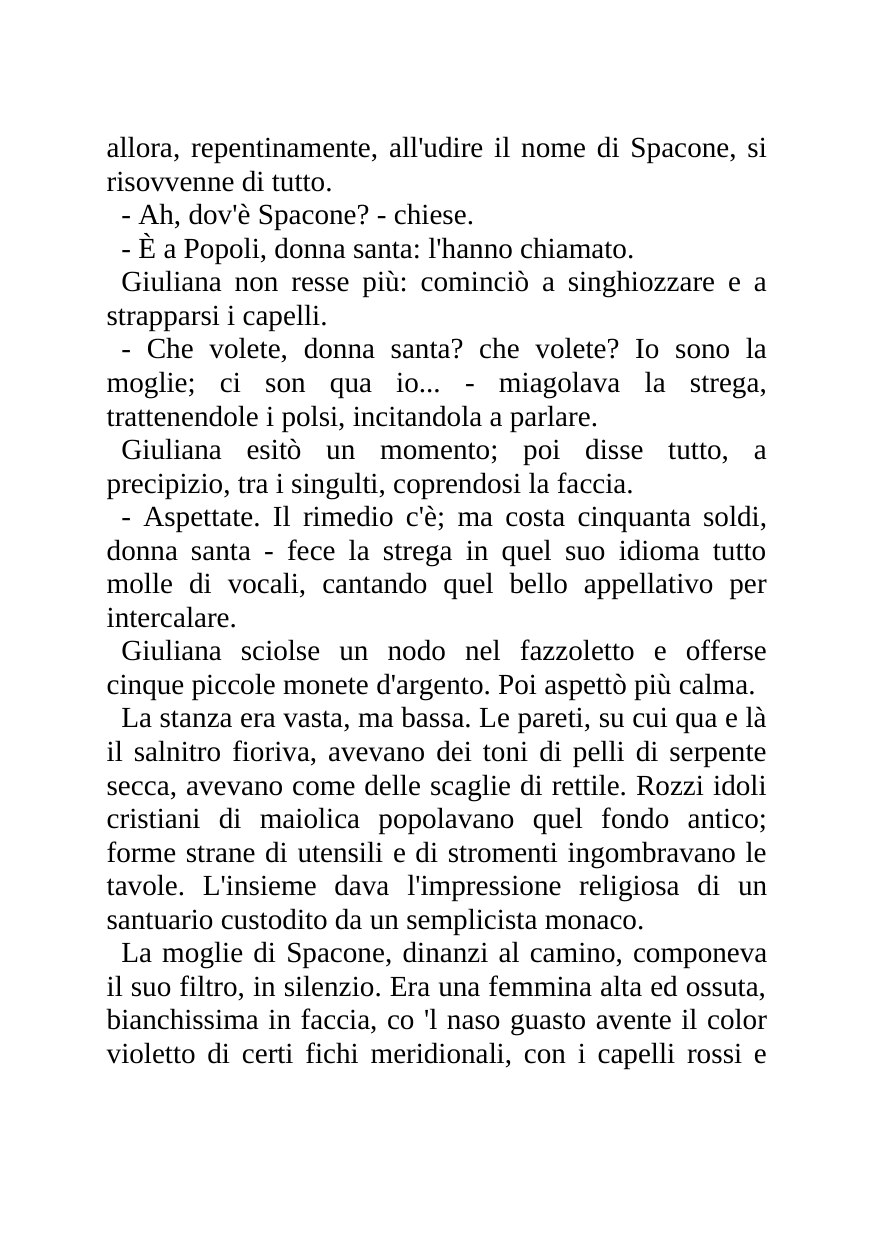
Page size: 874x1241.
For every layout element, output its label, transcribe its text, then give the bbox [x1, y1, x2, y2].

text - Aspettate. Il rimedio c'è; ma costa cinquanta soldi, donna santa - fece la strega in quel suo idioma tutto molle di vocali, cantando quel bello appellativo per intercalare. [106, 499, 768, 633]
text La moglie di Spacone, dinanzi al camino, componeva il suo filtro, in silenzio. Era una femmina alta ed ossuta, bianchissima in faccia, co 'l naso guasto avente il color violetto di certi fichi meridionali, con i capelli rossi e [106, 935, 768, 1069]
text Giuliana esitò un momento; poi disse tutto, a precipizio, tra i singulti, coprendosi la faccia. [106, 432, 768, 499]
text Giuliana sciolse un nodo nel fazzoletto e offerse cinque piccole monete d'argento. Poi aspettò più calma. [106, 633, 768, 701]
text allora, repentinamente, all'udire il nome di Spacone, si risovvenne di tutto. [106, 130, 768, 197]
text - Ah, dov'è Spacone? - chiese. [106, 197, 768, 231]
text - Che volete, donna santa? che volete? Io sono la moglie; ci son qua io... - miagolava la strega, trattenendole i polsi, incitandola a parlare. [106, 332, 768, 432]
text La stanza era vasta, ma bassa. Le pareti, su cui qua e là il salnitro fioriva, avevano dei toni di pelli di serpente secca, avevano come delle scaglie di rettile. Rozzi idoli cristiani di maiolica popolavano quel fondo antico; forme strane di utensili e di stromenti ingombravano le tavole. L'insieme dava l'impressione religiosa di un santuario custodito da un semplicista monaco. [106, 701, 768, 935]
text - È a Popoli, donna santa: l'hanno chiamato. [106, 231, 768, 264]
text Giuliana non resse più: cominciò a singhiozzare e a strapparsi i capelli. [106, 264, 768, 332]
